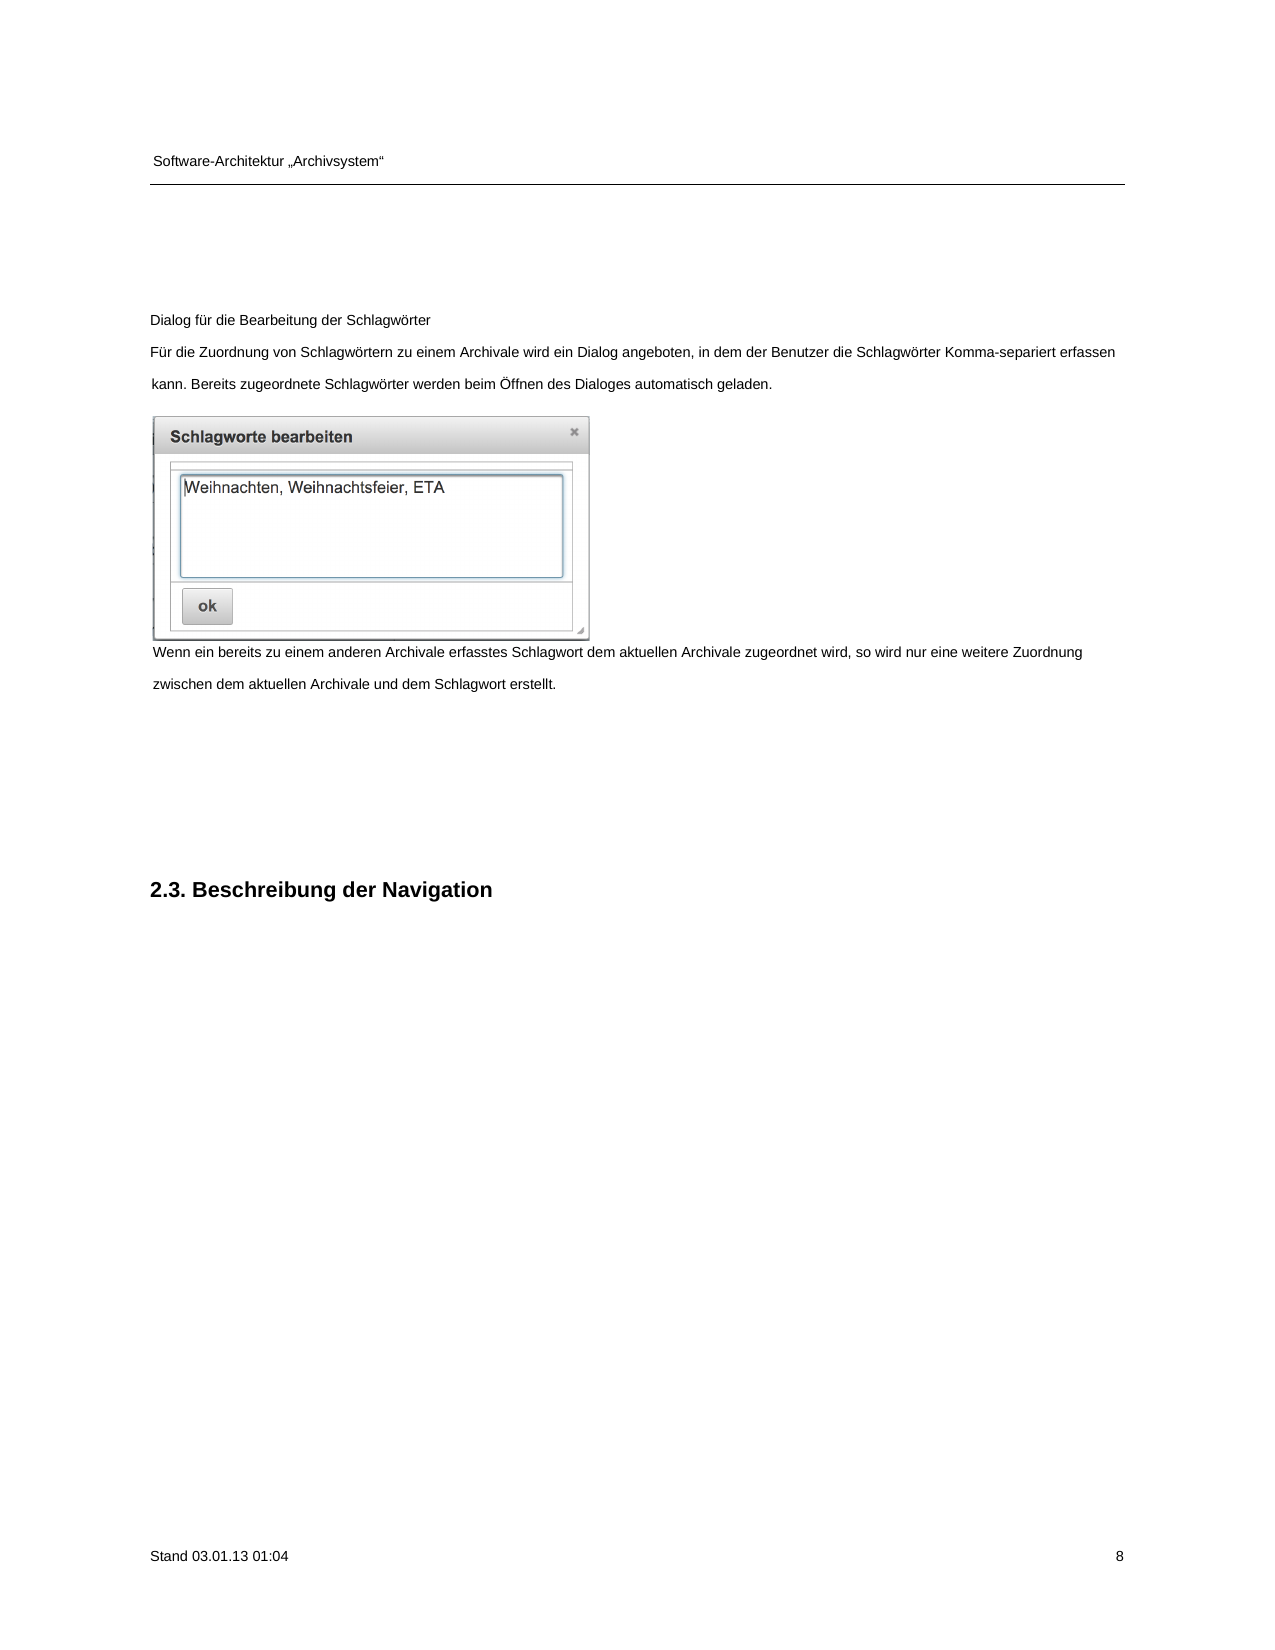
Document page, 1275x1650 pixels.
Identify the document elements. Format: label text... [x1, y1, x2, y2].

text Für die Zuordnung von Schlagwörtern zu einem Archivale wird ein Dialog angeboten, in dem der Benutzer die Schlagwörter Komma-separiert erfassen kann. Bereits zugeordnete Schlagwörter werden beim Öffnen des Dialoges automatisch geladen. [150, 344, 1125, 404]
subtitle 2.3. Beschreibung der Navigation [150, 877, 1125, 919]
subtitle Wenn ein bereits zu einem anderen Archivale erfasstes Schlagwort dem aktuellen Archivale zugeordnet wird, so wird nur eine weitere Zuordnung zwischen dem aktuellen Archivale und dem Schlagwort erstellt. [153, 408, 1125, 704]
picture [152, 416, 590, 641]
text Dialog für die Bearbeitung der Schlagwörter [150, 312, 1125, 340]
